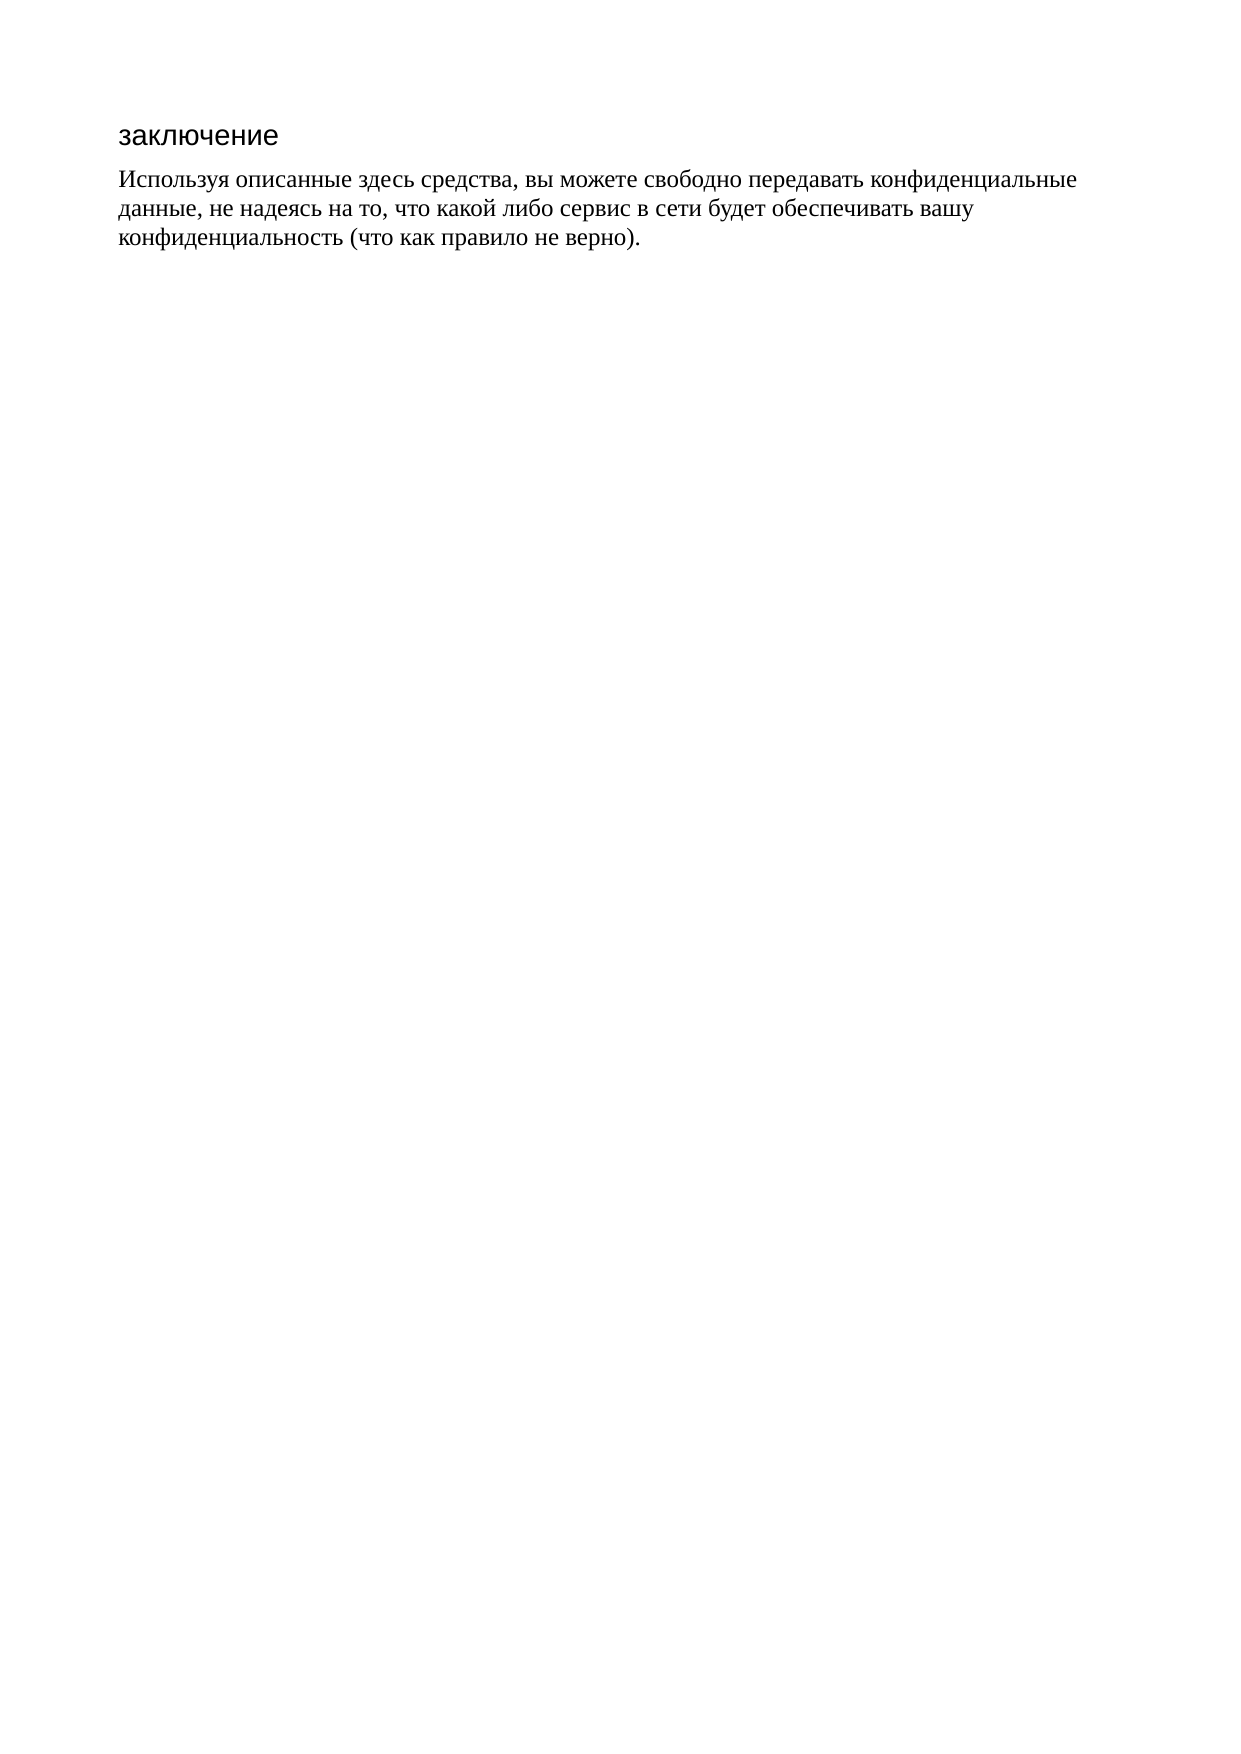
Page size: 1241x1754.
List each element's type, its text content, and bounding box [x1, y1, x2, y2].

subtitle заключение [118, 118, 1122, 152]
text Используя описанные здесь средства, вы можете свободно передавать конфиденциальные данные, не надеясь на то, что какой либо сервис в сети будет обеспечивать вашу конфиденциальность (что как правило не верно). [118, 164, 1122, 250]
